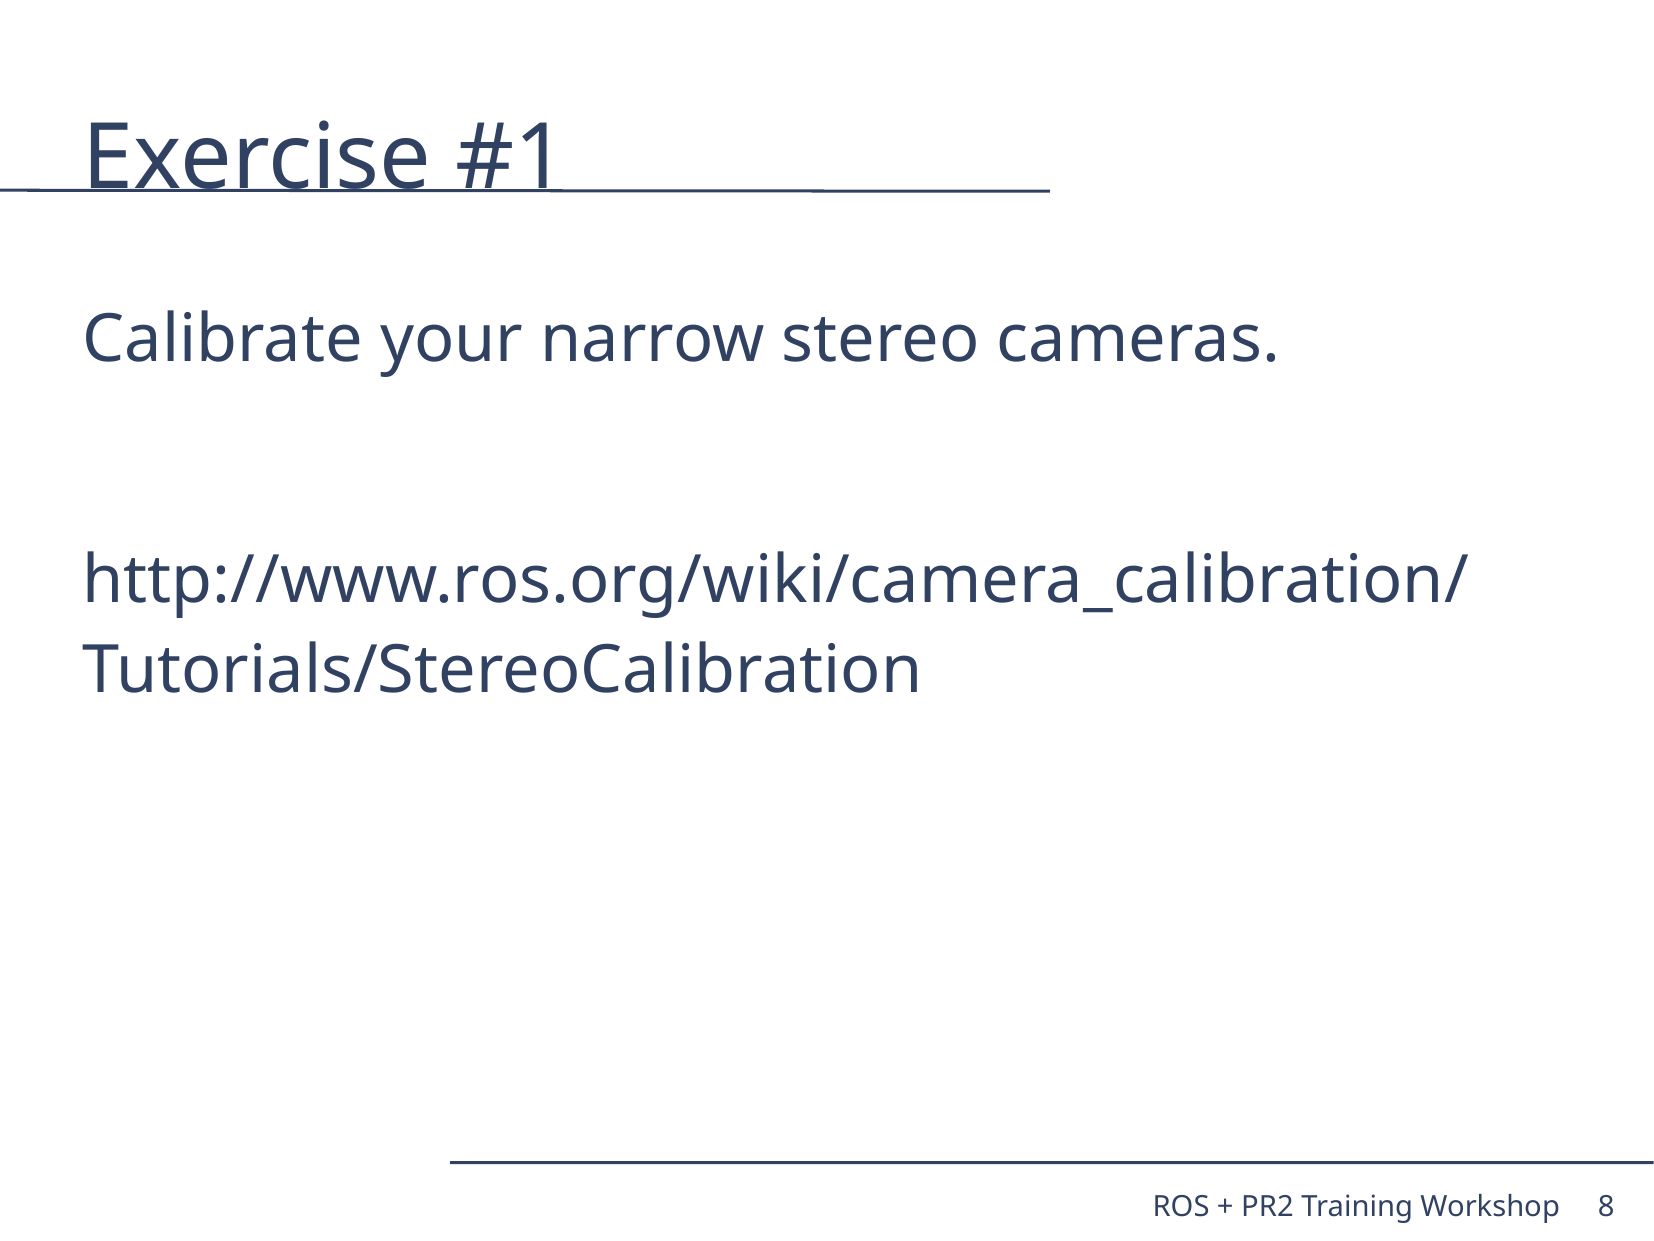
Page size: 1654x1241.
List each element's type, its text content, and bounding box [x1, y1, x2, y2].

title Exercise #1 [82, 56, 1576, 250]
list Calibrate your narrow stereo cameras. http://www.ros.org/wiki/camera_calibration/Tutorials/StereoCalibration [82, 290, 1571, 1109]
